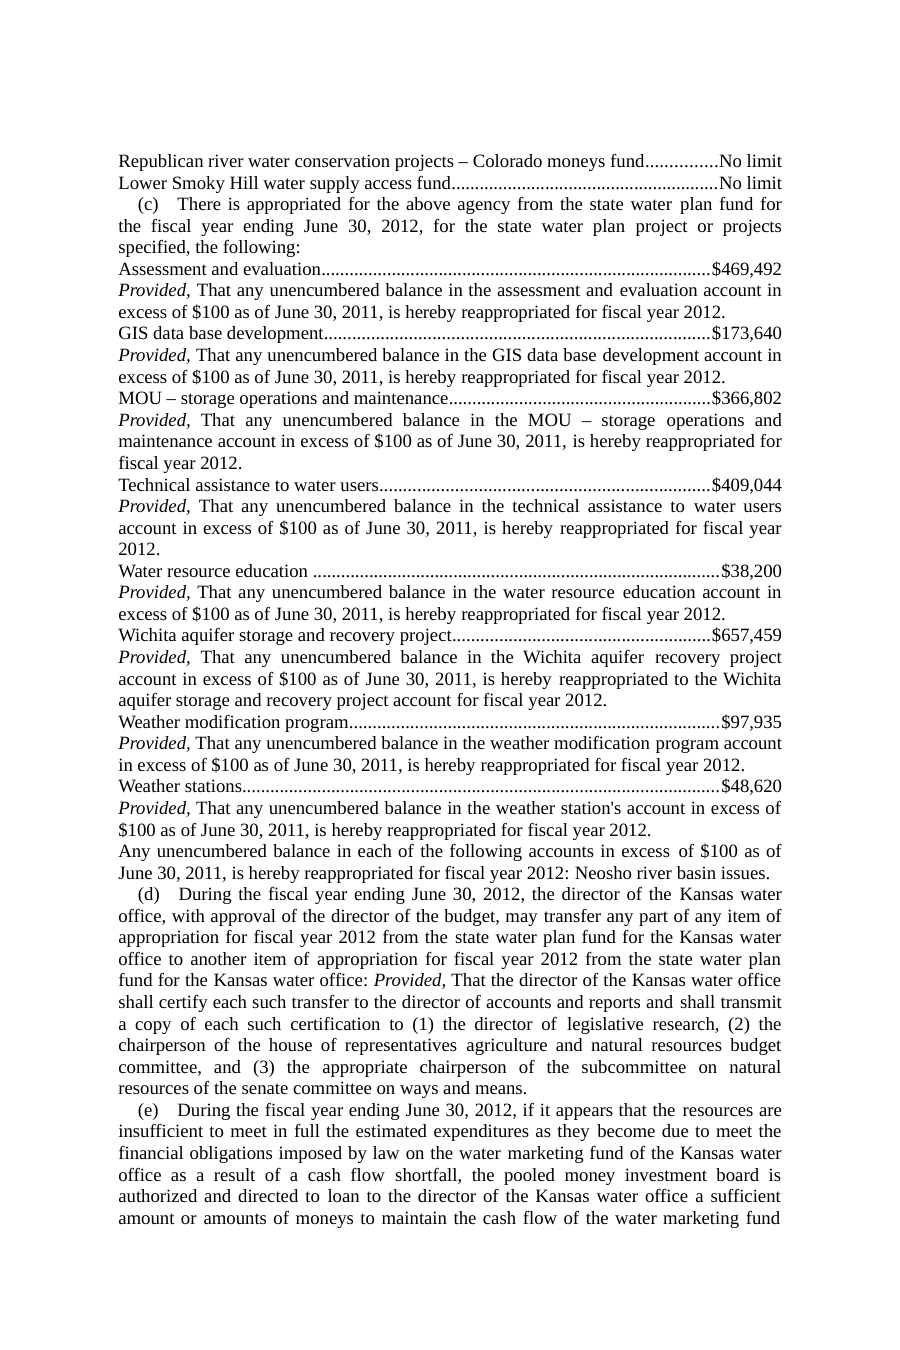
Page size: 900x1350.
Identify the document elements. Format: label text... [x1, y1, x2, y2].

text Provided, That any unencumbered balance in the GIS data base development account in excess of $100 as of June 30, 2011, is hereby reappropriated for fiscal year 2012. [118, 344, 782, 387]
text Lower Smoky Hill water supply access fund No limit [118, 172, 782, 193]
text Technical assistance to water users $409,044 [118, 473, 782, 495]
text Weather stations $48,620 [118, 775, 782, 797]
text Provided, That any unencumbered balance in the weather station's account in excess of $100 as of June 30, 2011, is hereby reappropriated for fiscal year 2012. [118, 797, 782, 840]
text (d) During the fiscal year ending June 30, 2012, the director of the Kansas water office, with approval of the director of the budget, may transfer any part of any item of appropriation for fiscal year 2012 from the state water plan fund for the Kansas water office to another item of appropriation for fiscal year 2012 from the state water plan fund for the Kansas water office: Provided, That the director of the Kansas water office shall certify each such transfer to the director of accounts and reports and shall transmit a copy of each such certification to (1) the director of legislative research, (2) the chairperson of the house of representatives agriculture and natural resources budget committee, and (3) the appropriate chairperson of the subcommittee on natural resources of the senate committee on ways and means. [118, 883, 782, 1099]
text Weather modification program $97,935 [118, 711, 782, 732]
text Provided, That any unencumbered balance in the technical assistance to water users account in excess of $100 as of June 30, 2011, is hereby reappropriated for fiscal year 2012. [118, 495, 782, 560]
text Provided, That any unencumbered balance in the Wichita aquifer recovery project account in excess of $100 as of June 30, 2011, is hereby reappropriated to the Wichita aquifer storage and recovery project account for fiscal year 2012. [118, 646, 782, 711]
text Water resource education $38,200 [118, 560, 782, 581]
text GIS data base development $173,640 [118, 322, 782, 344]
text Republican river water conservation projects – Colorado moneys fund No limit [118, 150, 782, 172]
text Provided, That any unencumbered balance in the assessment and evaluation account in excess of $100 as of June 30, 2011, is hereby reappropriated for fiscal year 2012. [118, 279, 782, 322]
text Provided, That any unencumbered balance in the water resource education account in excess of $100 as of June 30, 2011, is hereby reappropriated for fiscal year 2012. [118, 581, 782, 624]
text MOU – storage operations and maintenance $366,802 [118, 387, 782, 409]
text Provided, That any unencumbered balance in the MOU – storage operations and maintenance account in excess of $100 as of June 30, 2011, is hereby reappropriated for fiscal year 2012. [118, 409, 782, 473]
text (e) During the fiscal year ending June 30, 2012, if it appears that the resources are insufficient to meet in full the estimated expenditures as they become due to meet the financial obligations imposed by law on the water marketing fund of the Kansas water office as a result of a cash flow shortfall, the pooled money investment board is authorized and directed to loan to the director of the Kansas water office a sufficient amount or amounts of moneys to maintain the cash flow of the water marketing fund [118, 1099, 782, 1228]
text Any unencumbered balance in each of the following accounts in excess of $100 as of June 30, 2011, is hereby reappropriated for fiscal year 2012: Neosho river basin issues. [118, 840, 782, 883]
text Assessment and evaluation $469,492 [118, 258, 782, 279]
text (c) There is appropriated for the above agency from the state water plan fund for the fiscal year ending June 30, 2012, for the state water plan project or projects specified, the following: [118, 193, 782, 258]
text Provided, That any unencumbered balance in the weather modification program account in excess of $100 as of June 30, 2011, is hereby reappropriated for fiscal year 2012. [118, 732, 782, 775]
text Wichita aquifer storage and recovery project $657,459 [118, 624, 782, 646]
